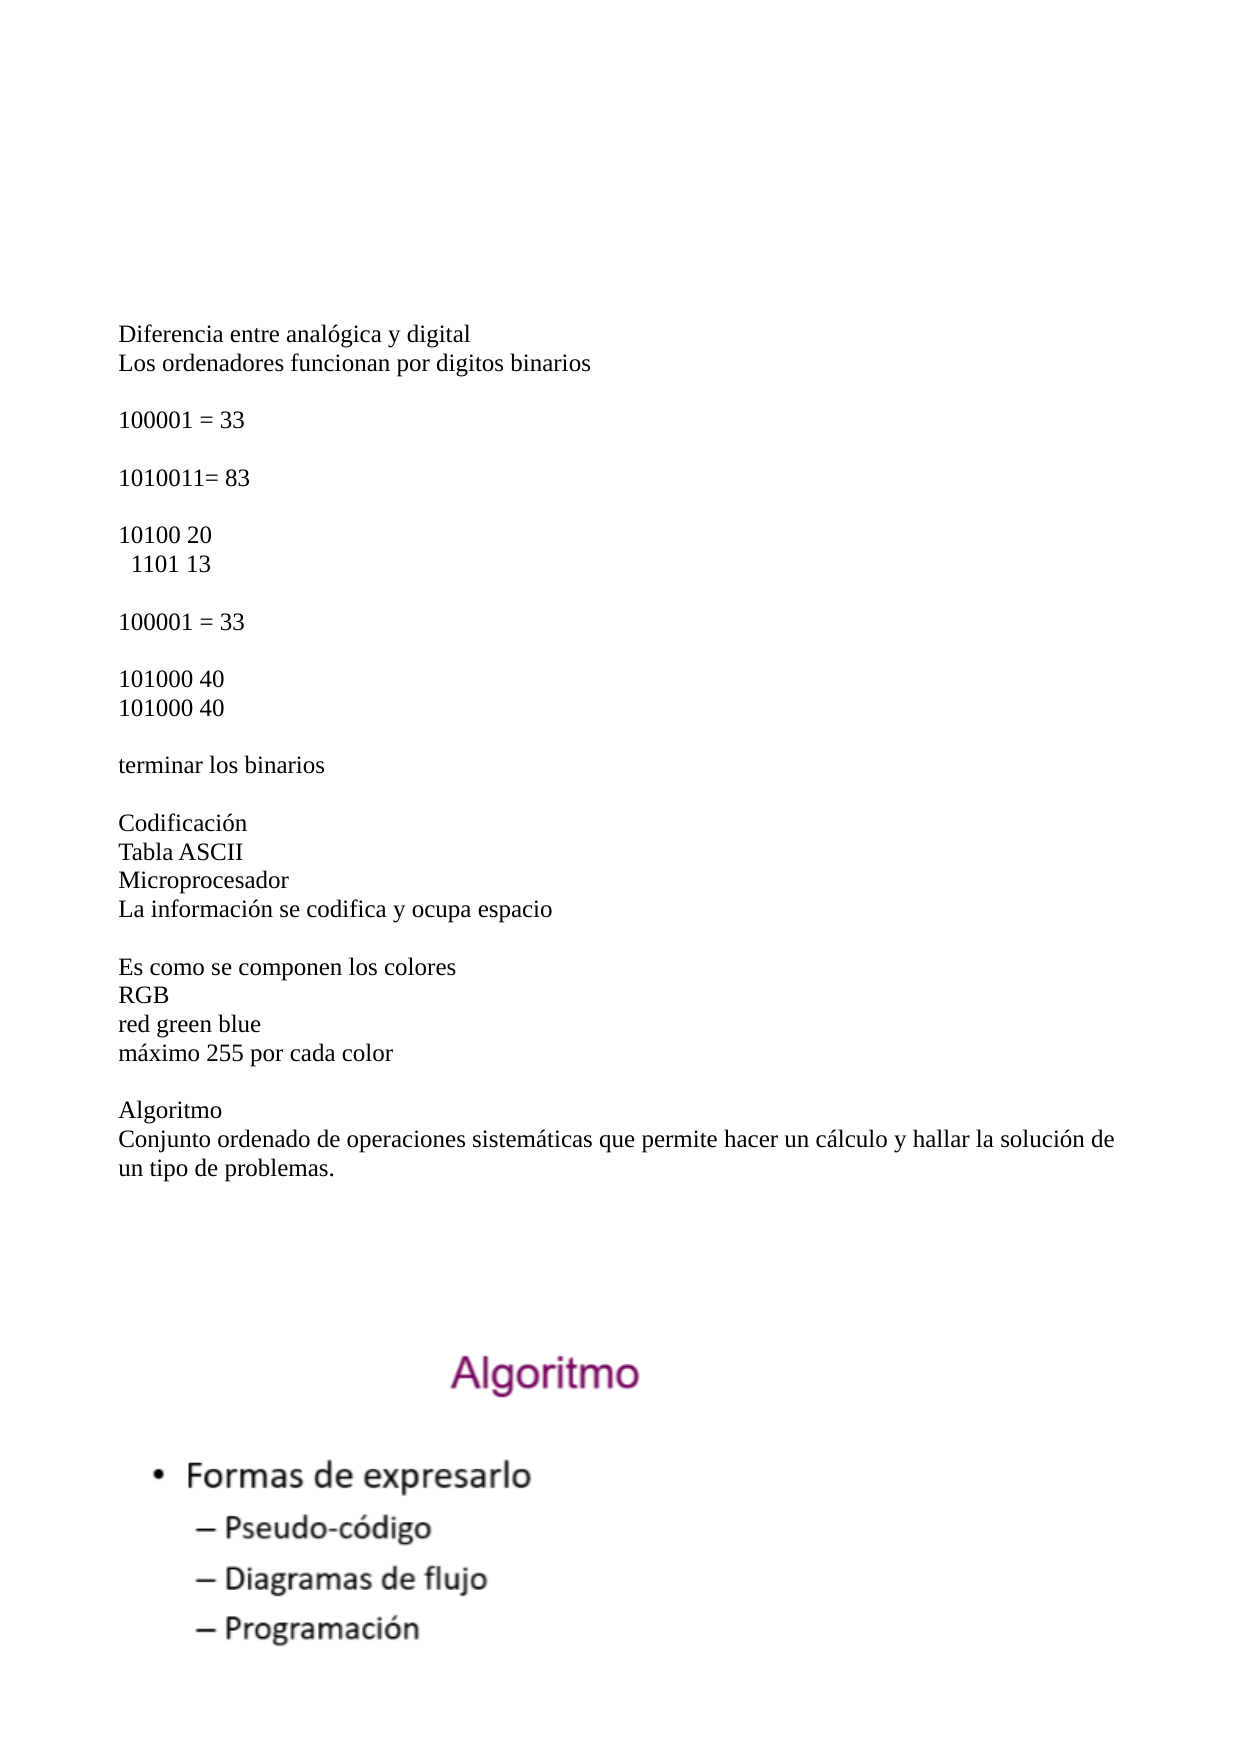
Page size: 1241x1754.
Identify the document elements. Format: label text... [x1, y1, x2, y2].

text Conjunto ordenado de operaciones sistemáticas que permite hacer un cálculo y hallar la solución de un tipo de problemas. [118, 1124, 1122, 1182]
text Codificación [118, 808, 1122, 837]
text 100001 = 33 [118, 406, 1122, 434]
text 100001 = 33 [118, 607, 1122, 636]
text 1010011= 83 [118, 463, 1122, 492]
text Microprocesador [118, 866, 1122, 894]
text Algoritmo [118, 1096, 1122, 1124]
text red green blue [118, 1009, 1122, 1038]
text terminar los binarios [118, 751, 1122, 779]
text La información se codifica y ocupa espacio [118, 894, 1122, 923]
text Es como se componen los colores [118, 952, 1122, 981]
text 101000 40 [118, 693, 1122, 722]
text Tabla ASCII [118, 837, 1122, 866]
text 101000 40 [118, 664, 1122, 693]
picture [134, 1319, 710, 1684]
text Los ordenadores funcionan por digitos binarios [118, 348, 1122, 377]
text 10100 20 [118, 521, 1122, 549]
text Diferencia entre analógica y digital [118, 319, 1122, 348]
text RGB [118, 981, 1122, 1009]
text 1101 13 [118, 549, 1122, 578]
text máximo 255 por cada color [118, 1038, 1122, 1067]
